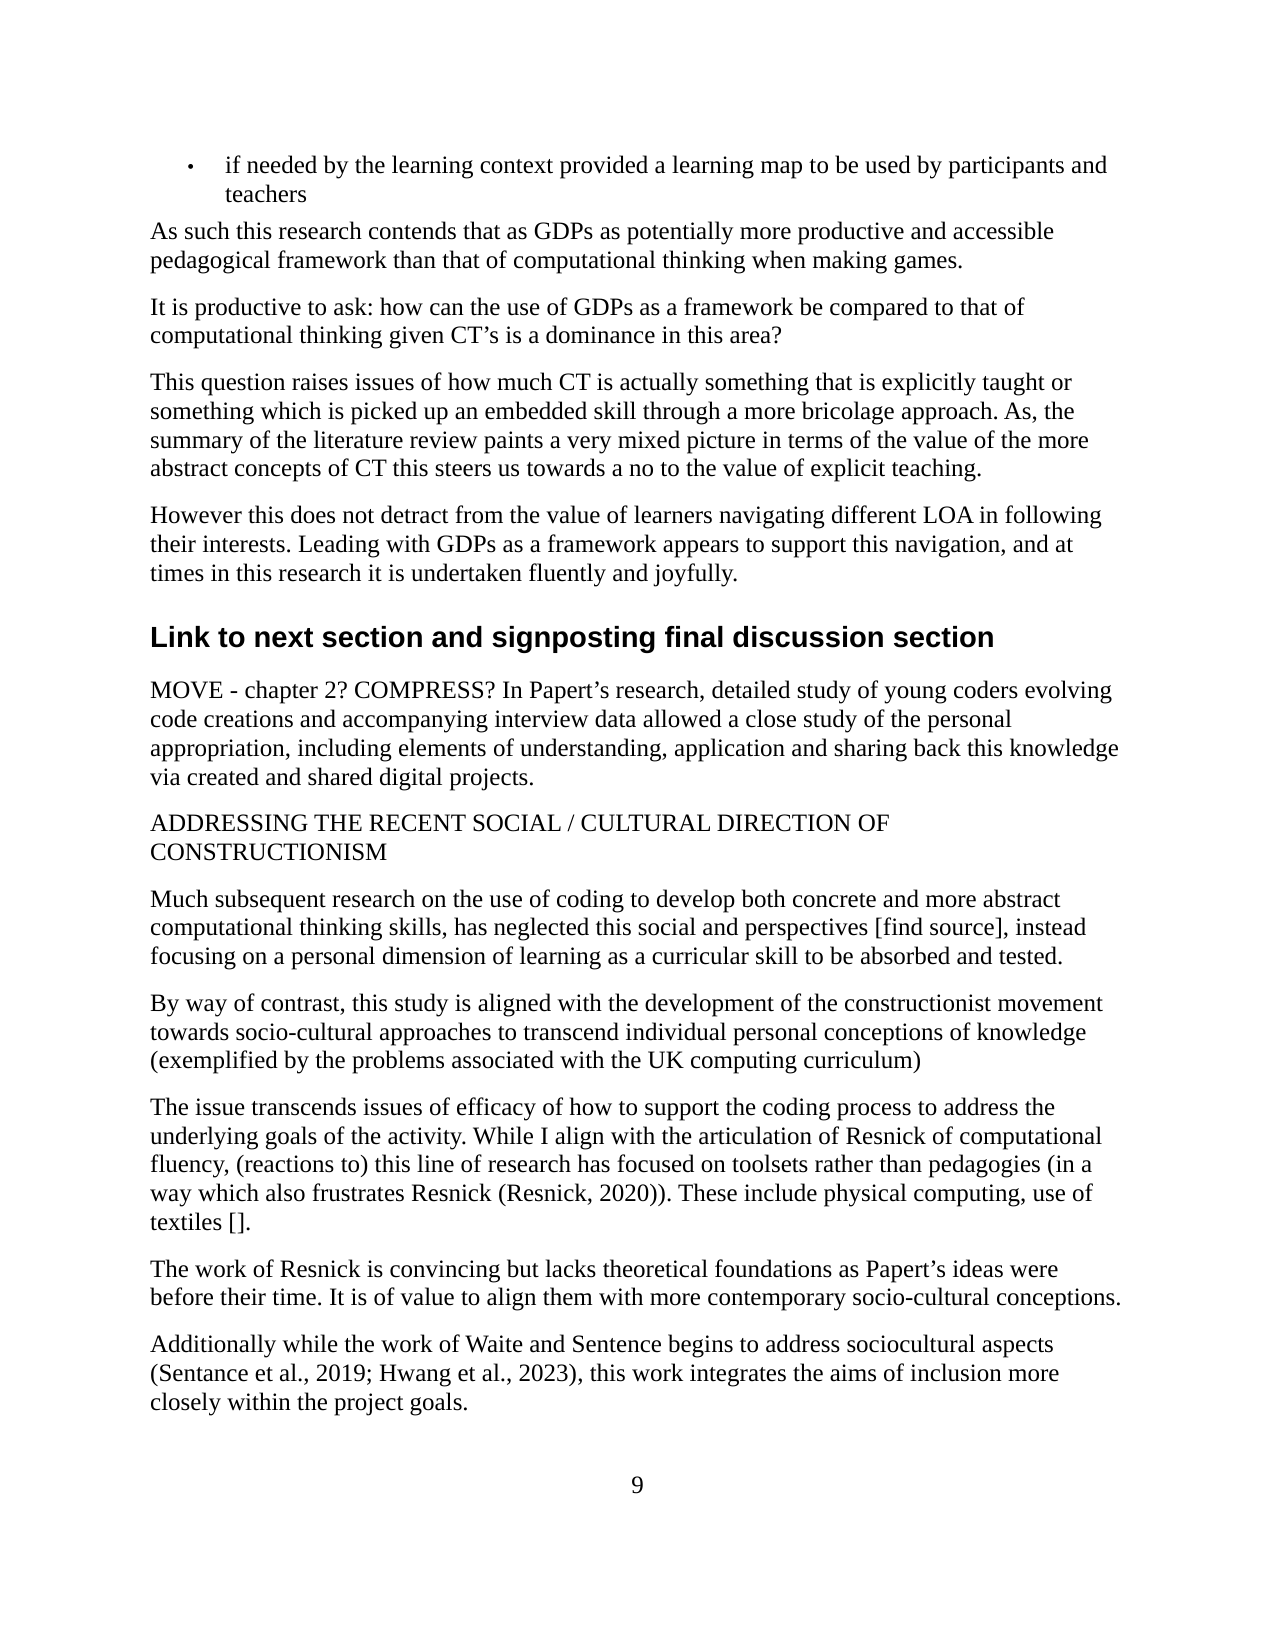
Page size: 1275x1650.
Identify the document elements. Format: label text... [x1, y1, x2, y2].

subtitle Link to next section and signposting final discussion section [150, 620, 1125, 654]
text Additionally while the work of Waite and Sentence begins to address sociocultural aspects (Sentance et al., 2019; Hwang et al., 2023), this work integrates the aims of inclusion more closely within the project goals. [150, 1329, 1125, 1415]
text The issue transcends issues of efficacy of how to support the coding process to address the underlying goals of the activity. While I align with the articulation of Resnick of computational fluency, (reactions to) this line of research has focused on toolsets rather than pedagogies (in a way which also frustrates Resnick (Resnick, 2020)). These include physical computing, use of textiles []. [150, 1092, 1125, 1236]
list if needed by the learning context provided a learning map to be used by participants and teachers [187, 150, 1125, 207]
text Much subsequent research on the use of coding to develop both concrete and more abstract computational thinking skills, has neglected this social and perspectives [find source], instead focusing on a personal dimension of learning as a curricular skill to be absorbed and tested. [150, 884, 1125, 970]
text This question raises issues of how much CT is actually something that is explicitly taught or something which is picked up an embedded skill through a more bricolage approach. As, the summary of the literature review paints a very mixed picture in terms of the value of the more abstract concepts of CT this steers us towards a no to the value of explicit teaching. [150, 367, 1125, 482]
text By way of contrast, this study is aligned with the development of the constructionist movement towards socio-cultural approaches to transcend individual personal conceptions of knowledge (exemplified by the problems associated with the UK computing curriculum) [150, 988, 1125, 1074]
text However this does not detract from the value of learners navigating different LOA in following their interests. Leading with GDPs as a framework appears to support this navigation, and at times in this research it is undertaken fluently and joyfully. [150, 500, 1125, 586]
text As such this research contends that as GDPs as potentially more productive and accessible pedagogical framework than that of computational thinking when making games. [150, 216, 1125, 274]
text It is productive to ask: how can the use of GDPs as a framework be compared to that of computational thinking given CT’s is a dominance in this area? [150, 292, 1125, 349]
text MOVE - chapter 2? COMPRESS? In Papert’s research, detailed study of young coders evolving code creations and accompanying interview data allowed a close study of the personal appropriation, including elements of understanding, application and sharing back this knowledge via created and shared digital projects. [150, 675, 1125, 790]
text The work of Resnick is convincing but lacks theoretical foundations as Papert’s ideas were before their time. It is of value to align them with more contemporary socio-cultural conceptions. [150, 1254, 1125, 1311]
text ADDRESSING THE RECENT SOCIAL / CULTURAL DIRECTION OF CONSTRUCTIONISM [150, 808, 1125, 866]
